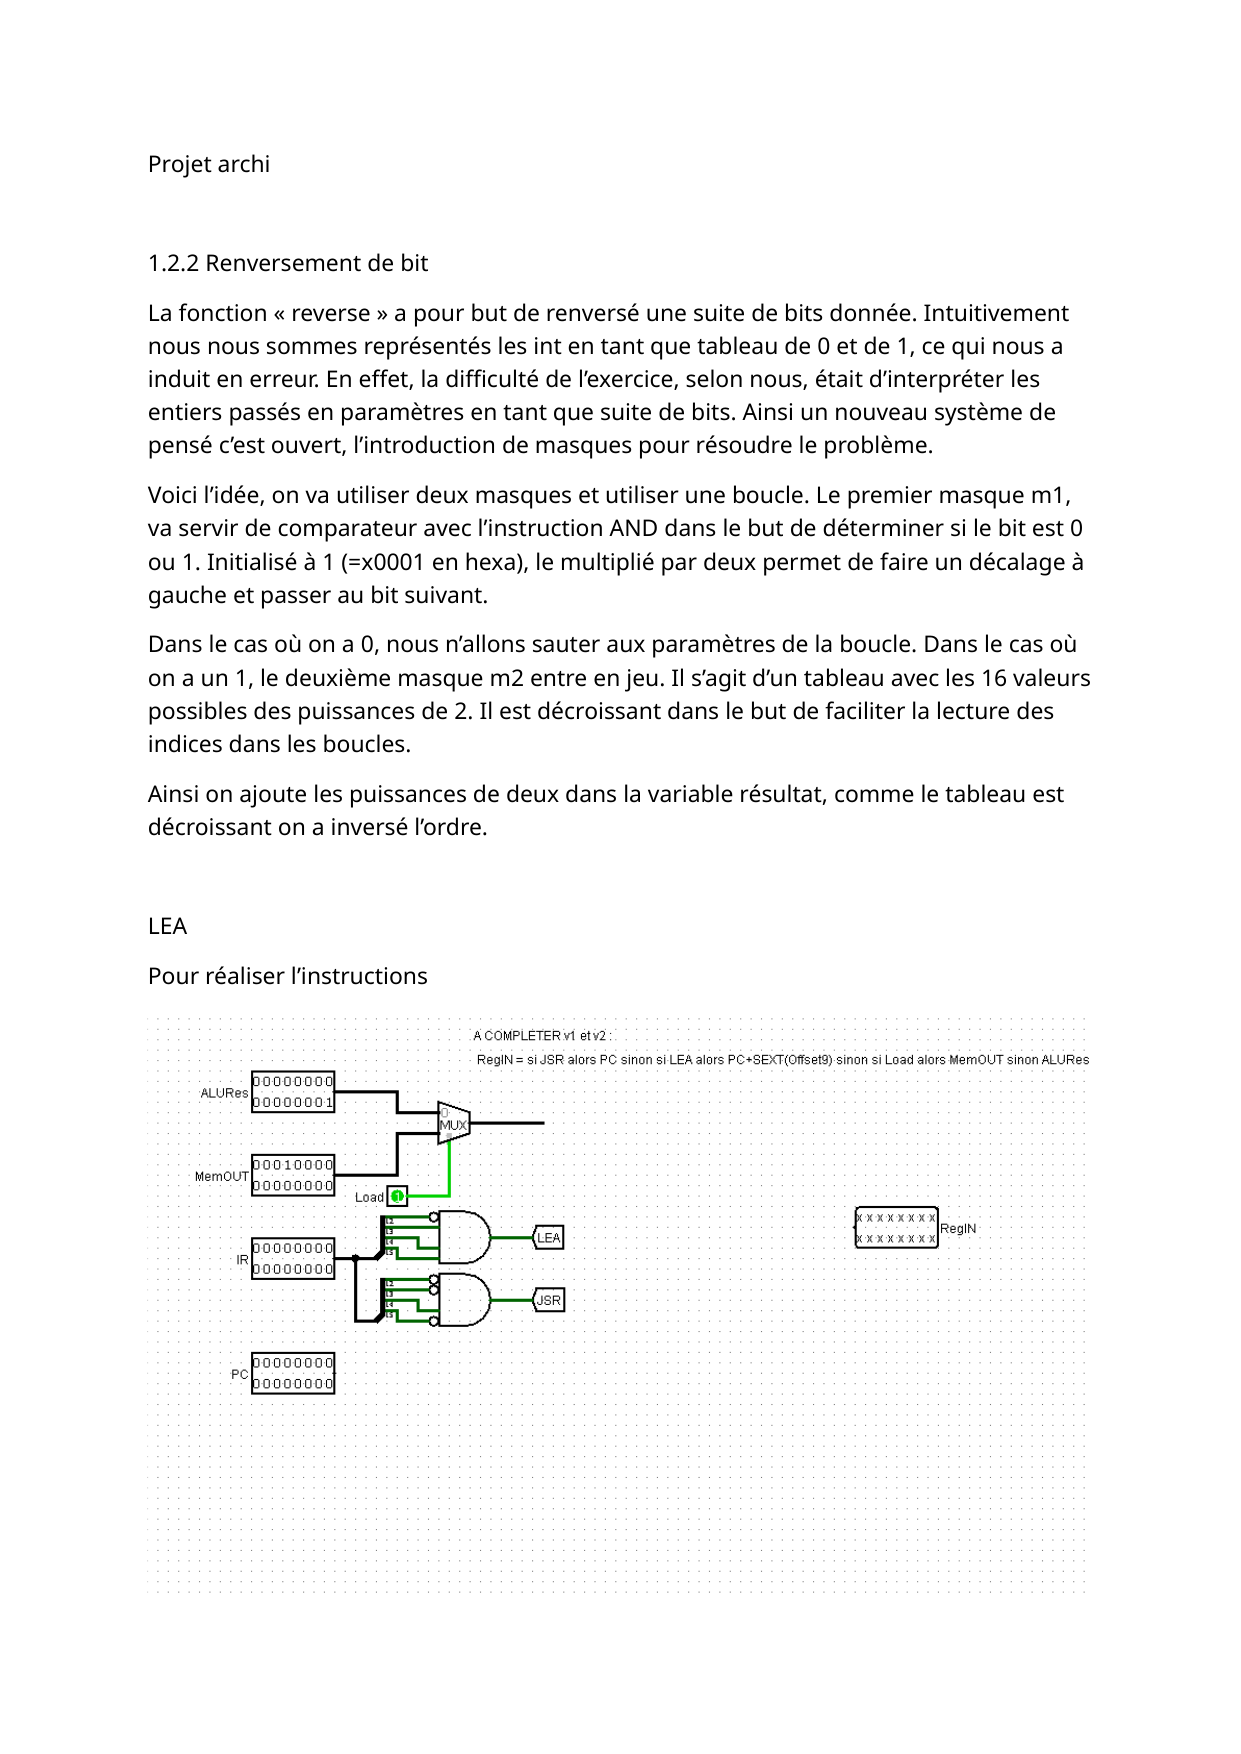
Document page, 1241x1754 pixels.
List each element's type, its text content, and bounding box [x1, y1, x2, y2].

text La fonction « reverse » a pour but de renversé une suite de bits donnée. Intuitivement nous nous sommes représentés les int en tant que tableau de 0 et de 1, ce qui nous a induit en erreur. En effet, la difficulté de l’exercice, selon nous, était d’interpréter les entiers passés en paramètres en tant que suite de bits. Ainsi un nouveau système de pensé c’est ouvert, l’introduction de masques pour résoudre le problème. [148, 297, 1093, 461]
text Dans le cas où on a 0, nous n’allons sauter aux paramètres de la boucle. Dans le cas où on a un 1, le deuxième masque m2 entre en jeu. Il s’agit d’un tableau avec les 16 valeurs possibles des puissances de 2. Il est décroissant dans le but de faciliter la lecture des indices dans les boucles. [148, 628, 1093, 759]
text Projet archi [148, 148, 1093, 179]
text LEA [148, 910, 1093, 942]
text Voici l’idée, on va utiliser deux masques et utiliser une boucle. Le premier masque m1, va servir de comparateur avec l’instruction AND dans le but de déterminer si le bit est 0 ou 1. Initialisé à 1 (=x0001 en hexa), le multiplié par deux permet de faire un décalage à gauche et passer au bit suivant. [148, 479, 1093, 610]
text Ainsi on ajoute les puissances de deux dans la variable résultat, comme le tableau est décroissant on a inversé l’ordre. [148, 778, 1093, 842]
text Pour réaliser l’instructions [148, 960, 1093, 991]
text 1.2.2 Renversement de bit [148, 247, 1093, 278]
